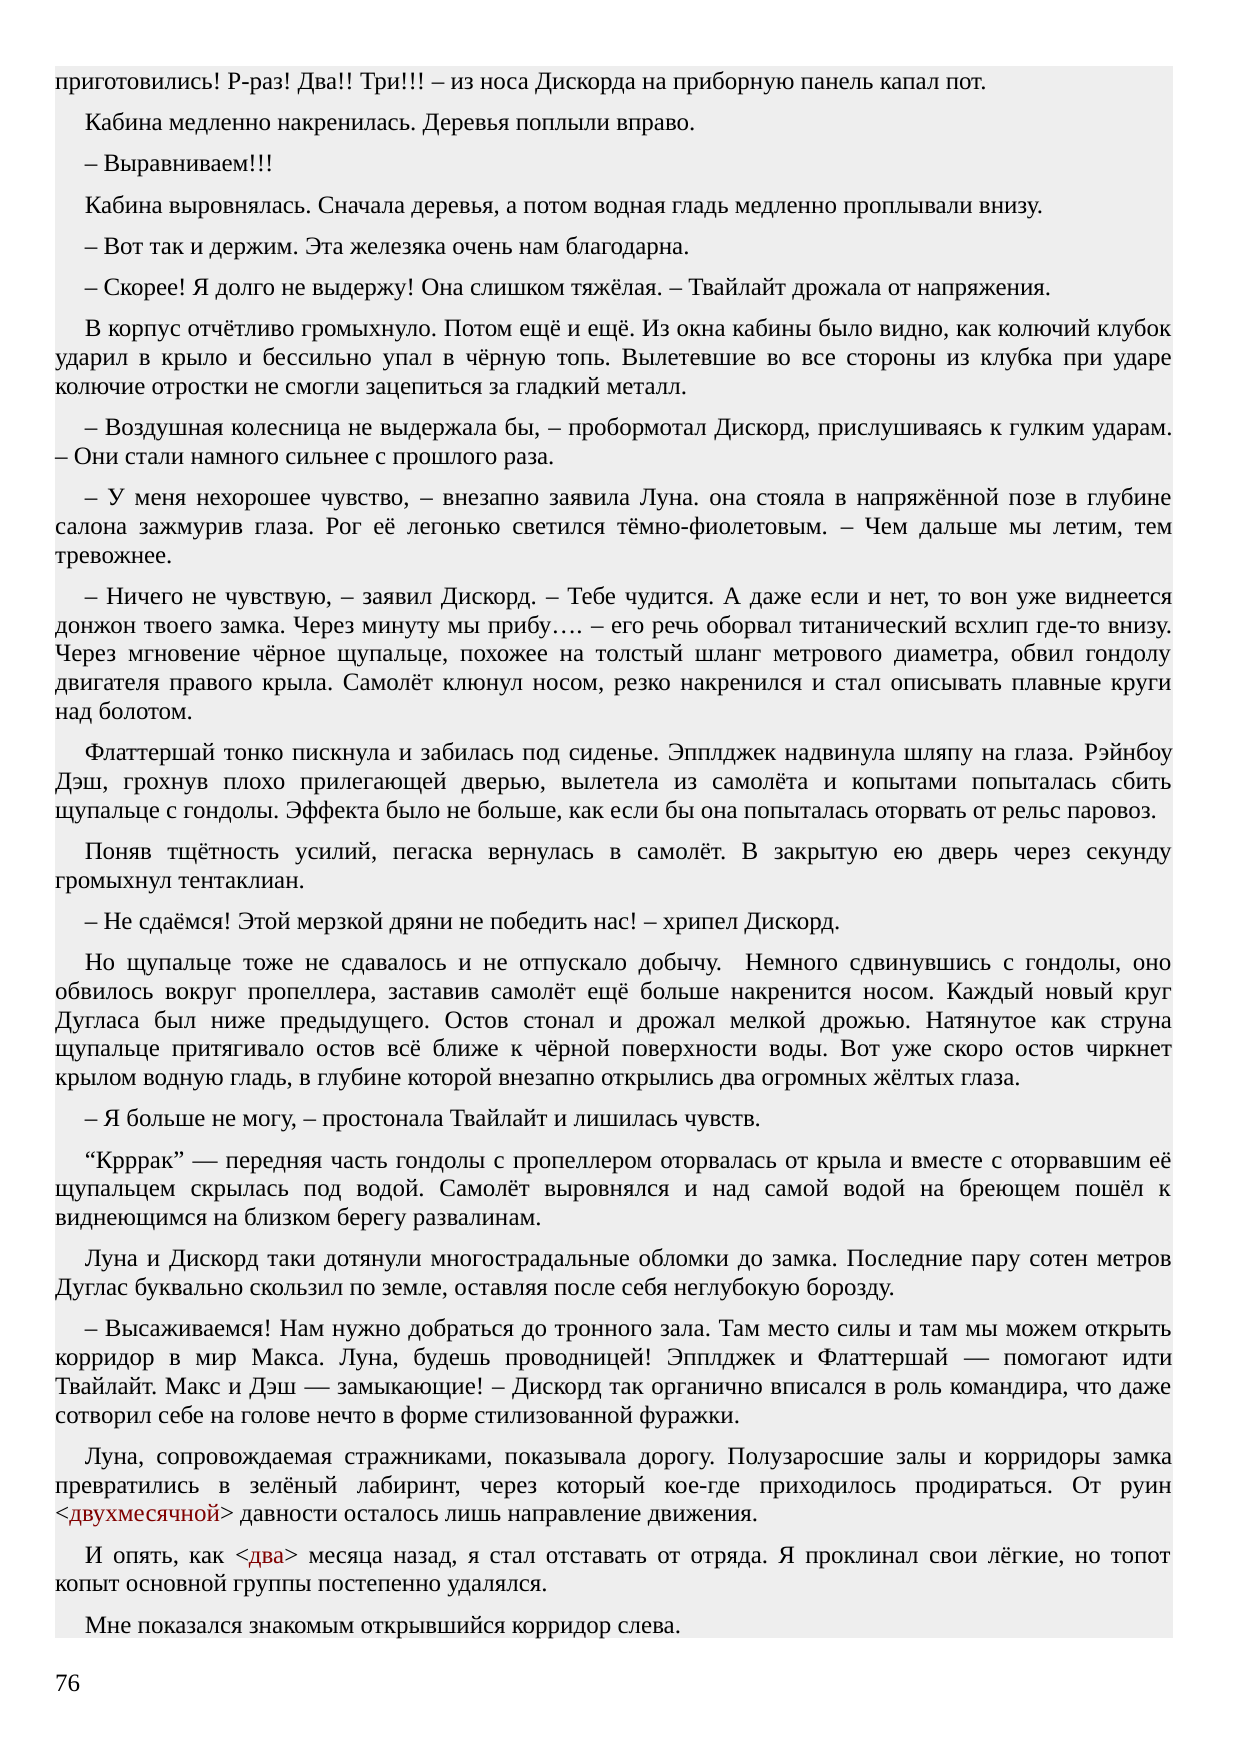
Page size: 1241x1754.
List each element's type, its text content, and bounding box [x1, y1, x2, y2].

text приготовились! Р-раз! Два!! Три!!! – из носа Дискорда на приборную панель капал пот. [55, 66, 1173, 95]
text И опять, как <два> месяца назад, я стал отставать от отряда. Я проклинал свои лёгкие, но топот копыт основной группы постепенно удалялся. [55, 1540, 1173, 1597]
text Флаттершай тонко пискнула и забилась под сиденье. Эпплджек надвинула шляпу на глаза. Рэйнбоу Дэш, грохнув плохо прилегающей дверью, вылетела из самолёта и копытами попыталась сбить щупальце с гондолы. Эффекта было не больше, как если бы она попыталась оторвать от рельс паровоз. [55, 737, 1173, 823]
text – Выравниваем!!! [55, 148, 1173, 177]
text Луна, сопровождаемая стражниками, показывала дорогу. Полузаросшие залы и корридоры замка превратились в зелёный лабиринт, через который кое-где приходилось продираться. От руин <двухмесячной> давности осталось лишь направление движения. [55, 1441, 1173, 1527]
text – Скорее! Я долго не выдержу! Она слишком тяжёлая. – Твайлайт дрожала от напряжения. [55, 272, 1173, 301]
text Мне показался знакомым открывшийся корридор слева. [55, 1610, 1173, 1638]
text Луна и Дискорд таки дотянули многострадальные обломки до замка. Последние пару сотен метров Дуглас буквально скользил по земле, оставляя после себя неглубокую борозду. [55, 1243, 1173, 1301]
text – У меня нехорошее чувство, – внезапно заявила Луна. она стояла в напряжённой позе в глубине салона зажмурив глаза. Рог её легонько светился тёмно-фиолетовым. – Чем дальше мы летим, тем тревожнее. [55, 482, 1173, 568]
text Кабина выровнялась. Сначала деревья, а потом водная гладь медленно проплывали внизу. [55, 190, 1173, 218]
text Но щупальце тоже не сдавалось и не отпускало добычу. Немного сдвинувшись с гондолы, оно обвилось вокруг пропеллера, заставив самолёт ещё больше накренится носом. Каждый новый круг Дугласа был ниже предыдущего. Остов стонал и дрожал мелкой дрожью. Натянутое как струна щупальце притягивало остов всё ближе к чёрной поверхности воды. Вот уже скоро остов чиркнет крылом водную гладь, в глубине которой внезапно открылись два огромных жёлтых глаза. [55, 947, 1173, 1091]
text Поняв тщётность усилий, пегаска вернулась в самолёт. В закрытую ею дверь через секунду громыхнул тентаклиан. [55, 836, 1173, 893]
text Кабина медленно накренилась. Деревья поплыли вправо. [55, 107, 1173, 136]
text В корпус отчётливо громыхнуло. Потом ещё и ещё. Из окна кабины было видно, как колючий клубок ударил в крыло и бессильно упал в чёрную топь. Вылетевшие во все стороны из клубка при ударе колючие отростки не смогли зацепиться за гладкий металл. [55, 313, 1173, 400]
text – Ничего не чувствую, – заявил Дискорд. – Тебе чудится. А даже если и нет, то вон уже виднеется донжон твоего замка. Через минуту мы прибу…. – его речь оборвал титанический всхлип где-то внизу. Через мгновение чёрное щупальце, похожее на толстый шланг метрового диаметра, обвил гондолу двигателя правого крыла. Самолёт клюнул носом, резко накренился и стал описывать плавные круги над болотом. [55, 581, 1173, 725]
text – Я больше не могу, – простонала Твайлайт и лишилась чувств. [55, 1103, 1173, 1132]
text – Воздушная колесница не выдержала бы, – пробормотал Дискорд, прислушиваясь к гулким ударам. – Они стали намного сильнее с прошлого раза. [55, 412, 1173, 470]
text – Высаживаемся! Нам нужно добраться до тронного зала. Там место силы и там мы можем открыть корридор в мир Макса. Луна, будешь проводницей! Эпплджек и Флаттершай — помогают идти Твайлайт. Макс и Дэш — замыкающие! – Дискорд так органично вписался в роль командира, что даже сотворил себе на голове нечто в форме стилизованной фуражки. [55, 1313, 1173, 1428]
text – Вот так и держим. Эта железяка очень нам благодарна. [55, 231, 1173, 260]
text “Крррак” — передняя часть гондолы с пропеллером оторвалась от крыла и вместе с оторвавшим её щупальцем скрылась под водой. Самолёт выровнялся и над самой водой на бреющем пошёл к виднеющимся на близком берегу развалинам. [55, 1145, 1173, 1231]
text – Не сдаёмся! Этой мерзкой дряни не победить нас! – хрипел Дискорд. [55, 906, 1173, 935]
